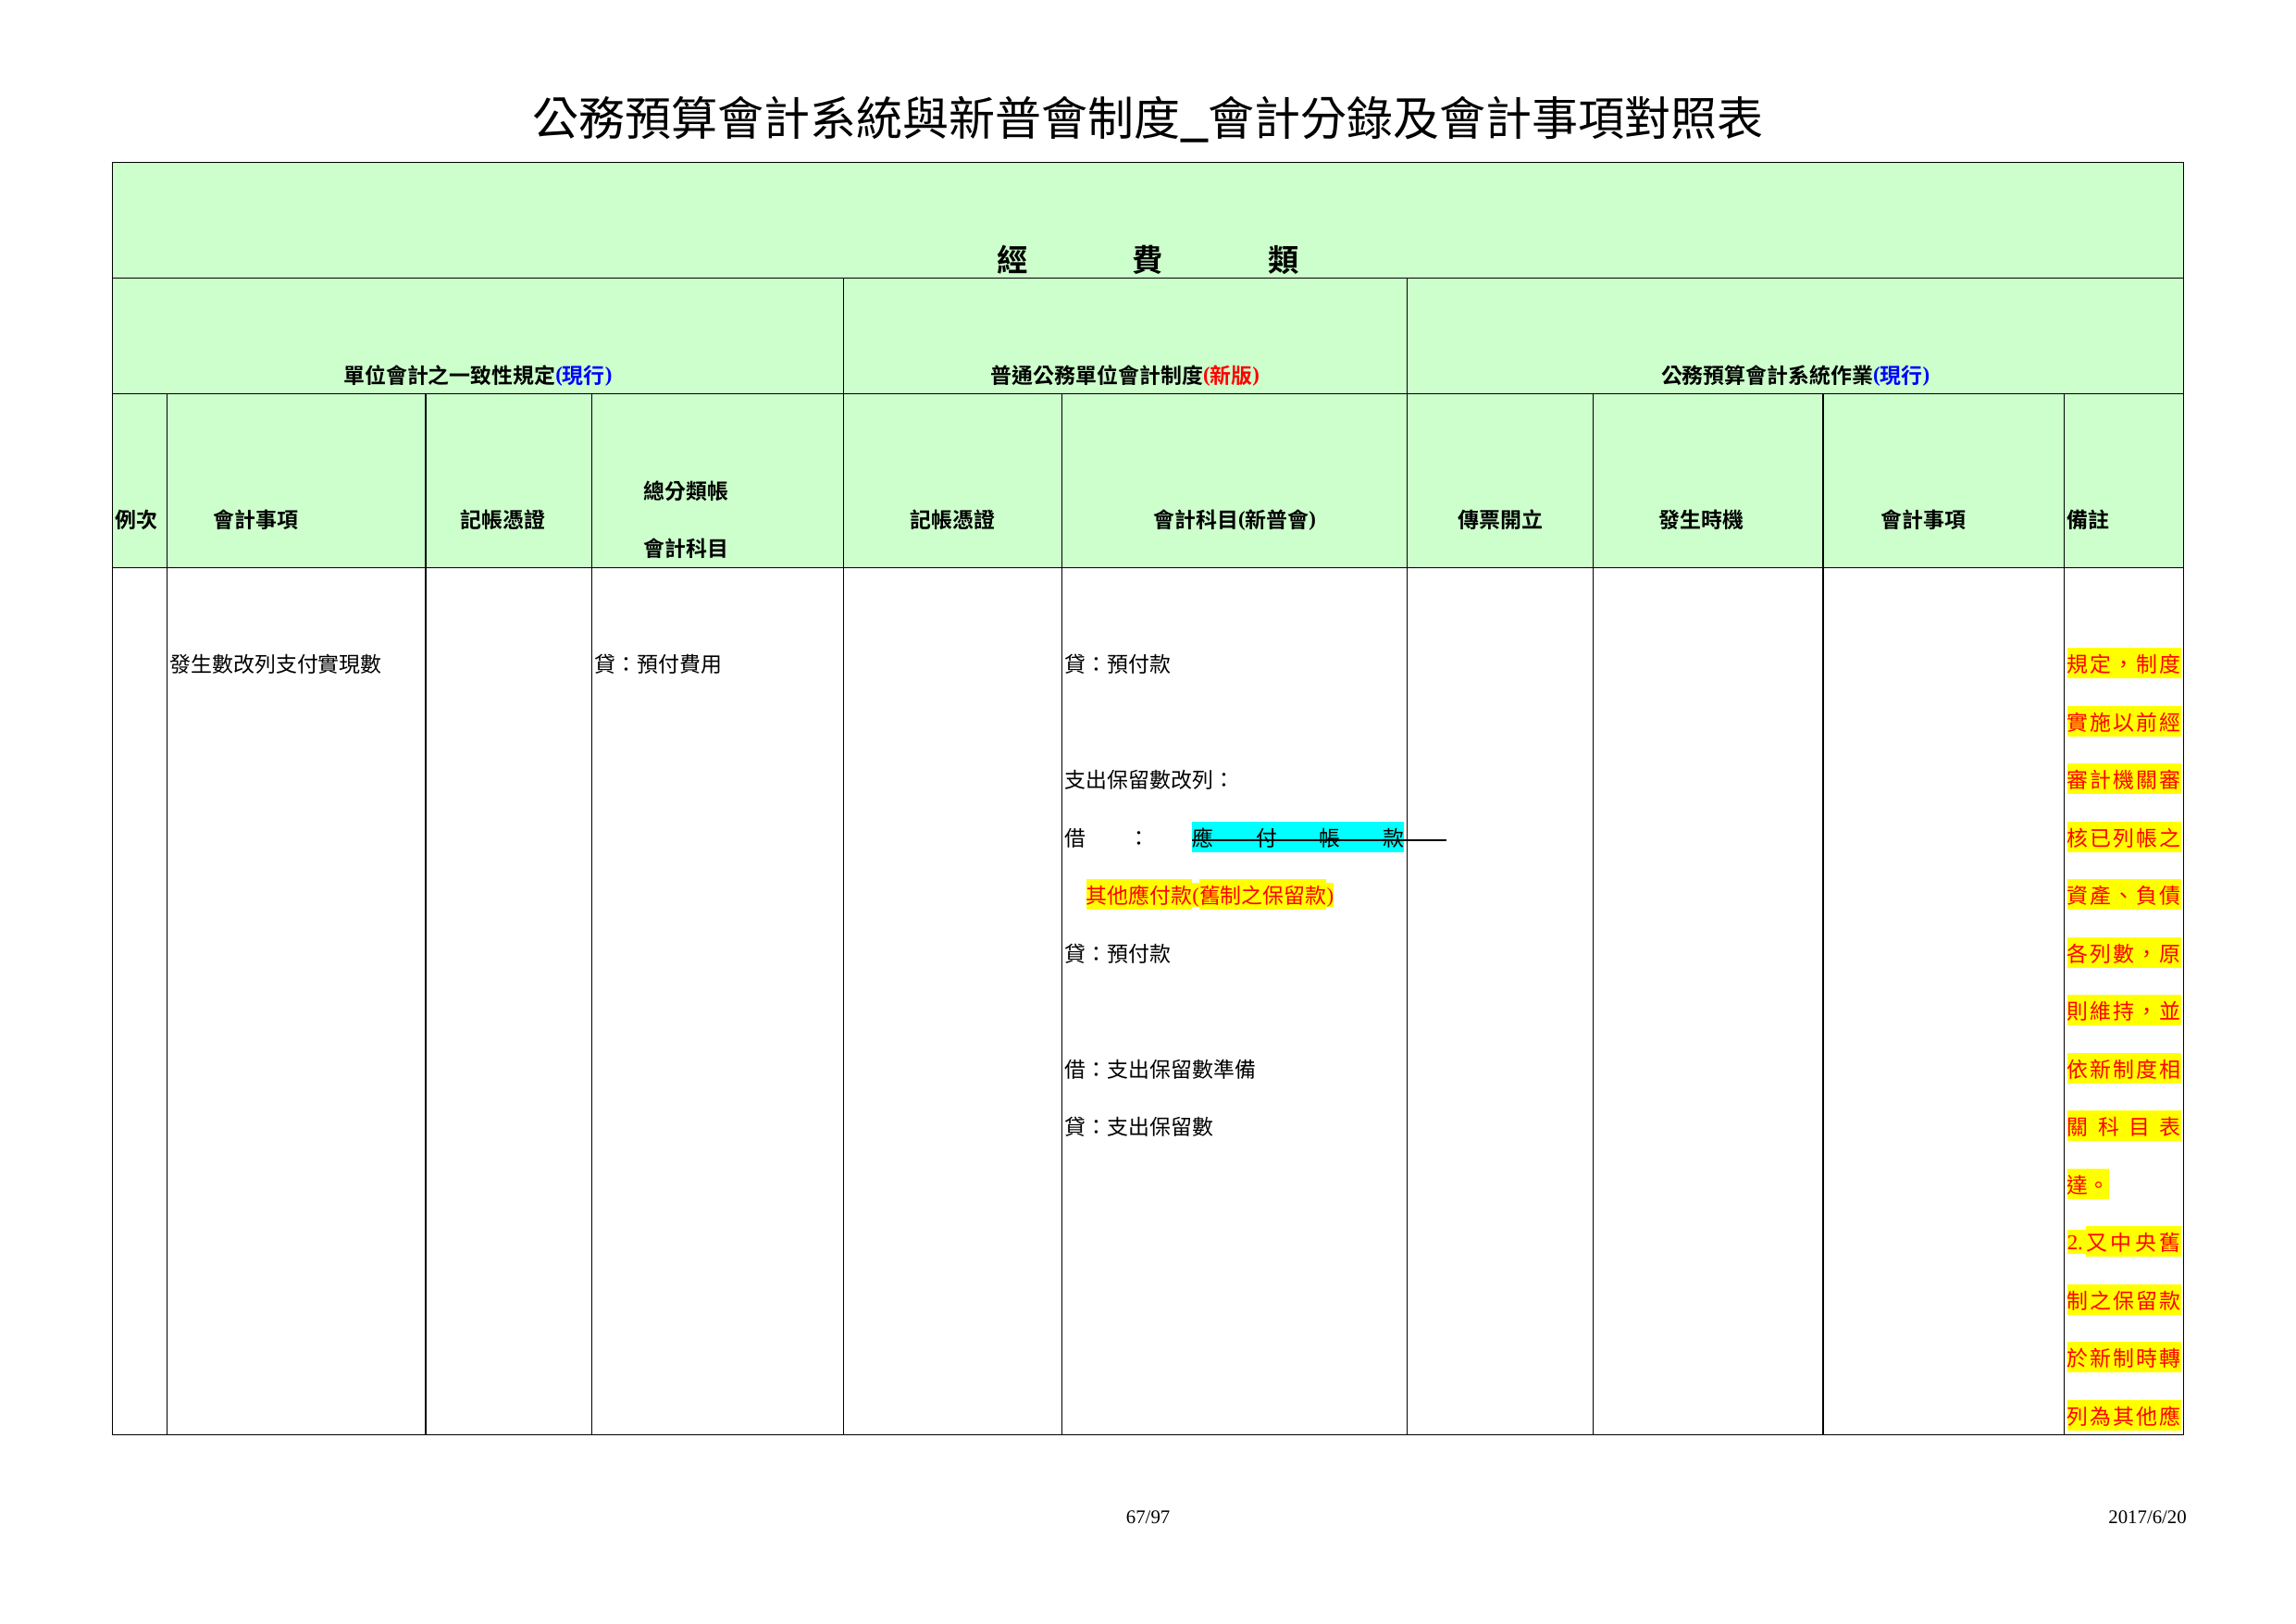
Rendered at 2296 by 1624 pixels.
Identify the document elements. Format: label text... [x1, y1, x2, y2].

table_cell 會計事項 [1824, 394, 2064, 567]
table_cell 總分類帳 會計科目 [592, 394, 843, 567]
table_cell [113, 568, 167, 1434]
table_cell 傳票開立 [1408, 394, 1593, 567]
table_cell 記帳憑證 [844, 394, 1061, 567]
table_cell 發生時機 [1594, 394, 1822, 567]
table_cell 公務預算會計系統作業(現行) [1408, 279, 2183, 393]
table_cell 會計事項 [168, 394, 425, 567]
table_cell 記帳憑證 [427, 394, 591, 567]
table_cell 備註 [2065, 394, 2183, 567]
table_cell [844, 568, 1061, 1434]
table_cell [1408, 568, 1593, 1434]
table_cell [1594, 568, 1822, 1434]
table_cell [427, 568, 591, 1434]
table_cell 會計科目(新普會) [1062, 394, 1407, 567]
table_cell 例次 [113, 394, 167, 567]
table_cell 貸：預付費用 [592, 568, 843, 1434]
table_cell 貸：預付款 支出保留數改列： 借：應付帳款 其他應付款(舊制之保留款) 貸：預付款 借：支出保留數準備 貸：支出保留數 [1062, 568, 1407, 1434]
table_cell 發生數改列支付實現數 [168, 568, 425, 1434]
table_cell 普通公務單位會計制度(新版) [844, 279, 1407, 393]
table_cell 單位會計之一致性規定(現行) [113, 279, 843, 393]
table_cell [1824, 568, 2064, 1434]
table_header 經 費 類 [113, 163, 2183, 278]
table_cell 規定，制度實施以前經審計機關審核已列帳之資產、負債各列數，原則維持，並依新制度相關科目表達。 2.又中央舊制之保留款於新制時轉列為其他應 [2065, 568, 2183, 1434]
